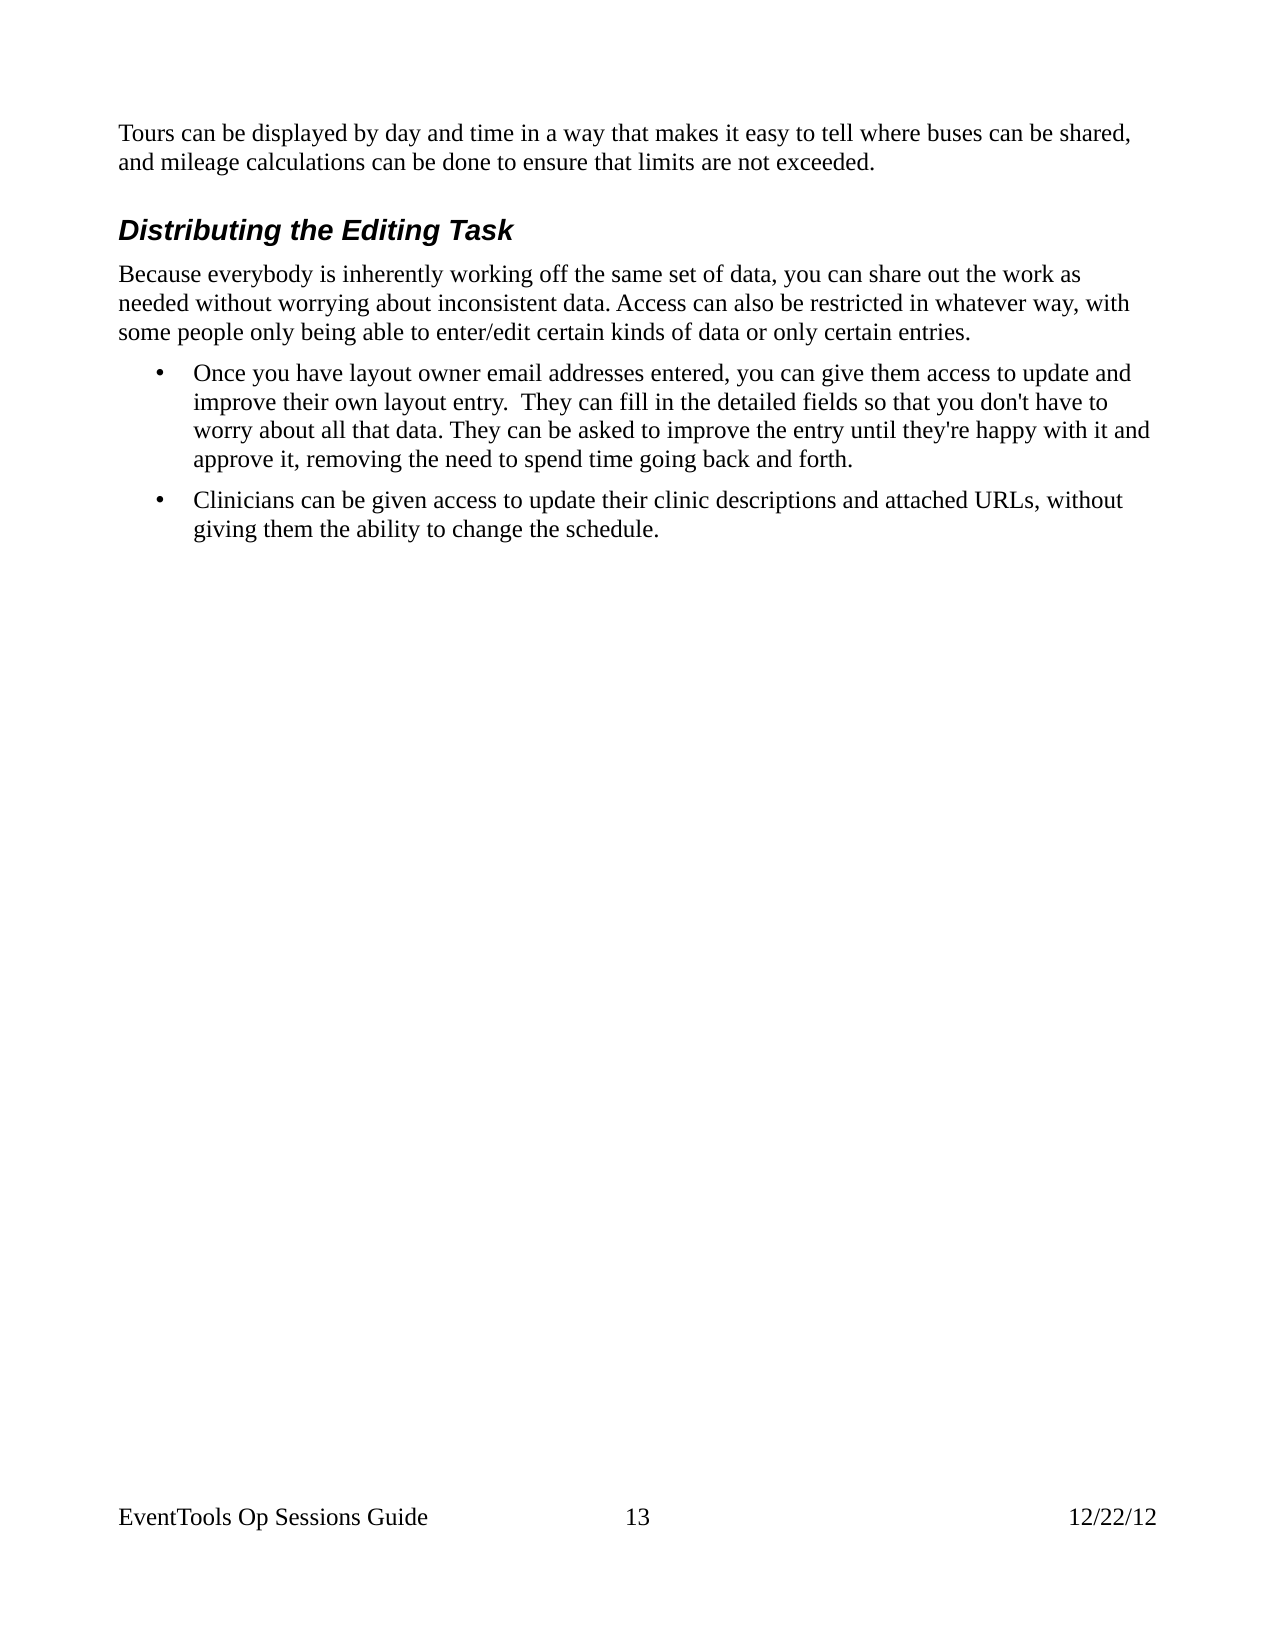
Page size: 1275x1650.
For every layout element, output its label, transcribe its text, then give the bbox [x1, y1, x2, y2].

text Tours can be displayed by day and time in a way that makes it easy to tell where buses can be shared, and mileage calculations can be done to ensure that limits are not exceeded. [118, 118, 1157, 176]
subtitle Distributing the Editing Task [118, 213, 1157, 247]
list Once you have layout owner email addresses entered, you can give them access to update and improve their own layout entry. They can fill in the detailed fields so that you don't have to worry about all that data. They can be asked to improve the entry until they're happy with it and approve it, removing the need to spend time going back and forth. [156, 358, 1157, 473]
list Clinicians can be given access to update their clinic descriptions and attached URLs, without giving them the ability to change the schedule. [156, 485, 1157, 543]
text Because everybody is inherently working off the same set of data, you can share out the work as needed without worrying about inconsistent data. Access can also be restricted in whatever way, with some people only being able to enter/edit certain kinds of data or only certain entries. [118, 259, 1157, 345]
